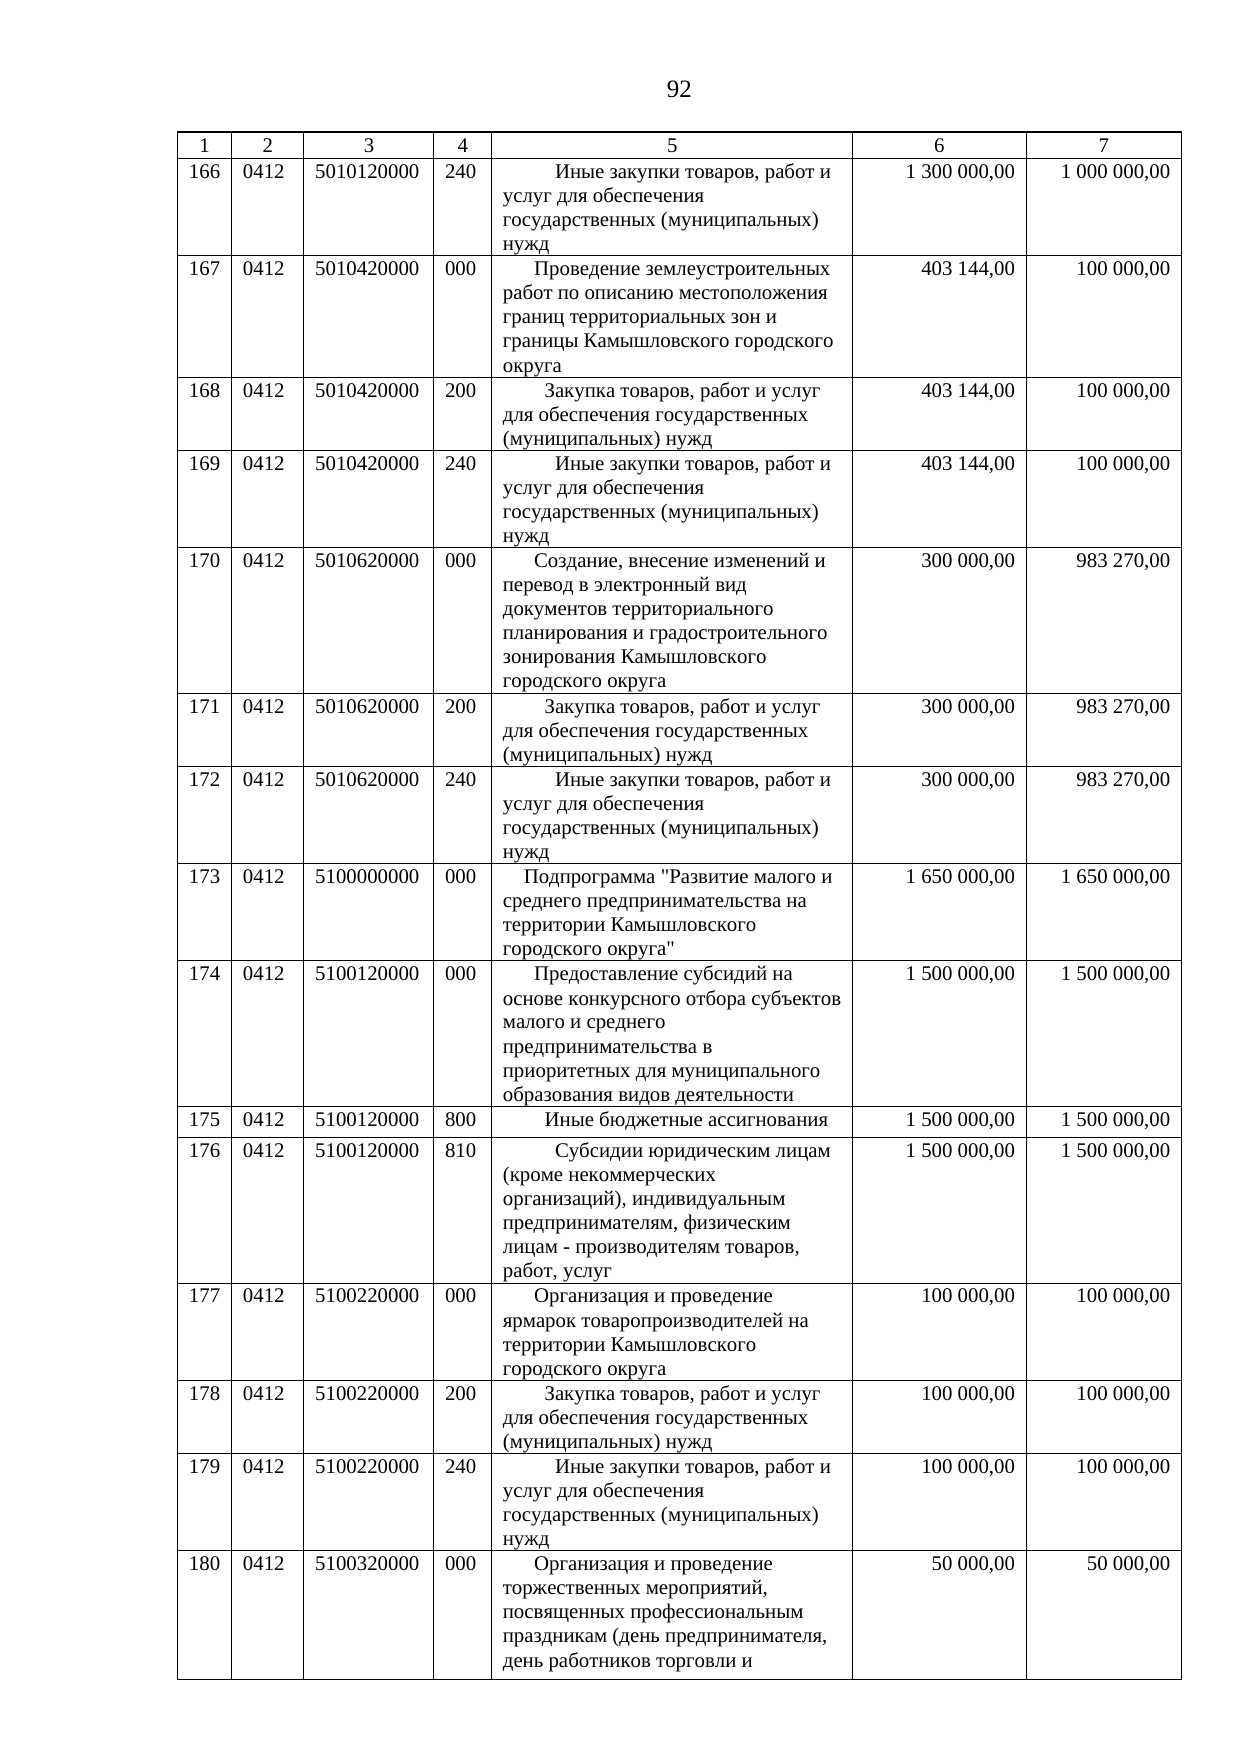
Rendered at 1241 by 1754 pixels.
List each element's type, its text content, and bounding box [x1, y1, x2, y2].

table_cell 5100220000 [304, 1381, 433, 1453]
table_cell 983 270,00 [1027, 548, 1181, 692]
table_cell 0412 [232, 256, 303, 377]
table_cell 0412 [232, 1138, 303, 1282]
table_cell Иные закупки товаров, работ и услуг для обеспечения государственных (муниципальных) нужд [492, 767, 852, 863]
table_cell 000 [434, 864, 491, 960]
table_cell 0412 [232, 694, 303, 766]
table_cell 50 000,00 [853, 1551, 1026, 1679]
table_cell 0412 [232, 767, 303, 863]
table_cell 0412 [232, 159, 303, 255]
table_cell 0412 [232, 378, 303, 450]
table_cell 0412 [232, 451, 303, 547]
table_cell Закупка товаров, работ и услуг для обеспечения государственных (муниципальных) нужд [492, 378, 852, 450]
table_cell Иные бюджетные ассигнования [492, 1107, 852, 1137]
table_cell 200 [434, 1381, 491, 1453]
table_cell 5010420000 [304, 378, 433, 450]
table_cell 0412 [232, 1551, 303, 1679]
table_cell 000 [434, 548, 491, 692]
table_cell 5100320000 [304, 1551, 433, 1679]
table_cell 5010420000 [304, 256, 433, 377]
table_cell Иные закупки товаров, работ и услуг для обеспечения государственных (муниципальных) нужд [492, 1454, 852, 1550]
table_header 5 [492, 133, 852, 158]
table_cell 0412 [232, 864, 303, 960]
table_cell 1 500 000,00 [853, 1107, 1026, 1137]
table_cell 171 [178, 694, 231, 766]
table_cell 983 270,00 [1027, 767, 1181, 863]
table_cell Создание, внесение изменений и перевод в электронный вид документов территориального планирования и градостроительного зонирования Камышловского городского округа [492, 548, 852, 692]
table_cell 100 000,00 [1027, 378, 1181, 450]
table_cell 175 [178, 1107, 231, 1137]
table_cell 1 300 000,00 [853, 159, 1026, 255]
table_cell 300 000,00 [853, 767, 1026, 863]
table_cell Проведение землеустроительных работ по описанию местоположения границ территориальных зон и границы Камышловского городского округа [492, 256, 852, 377]
table_cell 100 000,00 [853, 1381, 1026, 1453]
table_cell 168 [178, 378, 231, 450]
table_header 1 [178, 133, 231, 158]
table_cell 180 [178, 1551, 231, 1679]
table_cell 200 [434, 694, 491, 766]
table_cell Субсидии юридическим лицам (кроме некоммерческих организаций), индивидуальным предпринимателям, физическим лицам - производителям товаров, работ, услуг [492, 1138, 852, 1282]
table_cell 0412 [232, 548, 303, 692]
table_cell 100 000,00 [1027, 1381, 1181, 1453]
table_cell 240 [434, 451, 491, 547]
table_cell 177 [178, 1284, 231, 1380]
table_cell 403 144,00 [853, 256, 1026, 377]
table_cell 1 500 000,00 [853, 1138, 1026, 1282]
table_cell Закупка товаров, работ и услуг для обеспечения государственных (муниципальных) нужд [492, 694, 852, 766]
table_cell 100 000,00 [1027, 256, 1181, 377]
table_cell 1 500 000,00 [1027, 961, 1181, 1106]
table_cell 179 [178, 1454, 231, 1550]
table_cell 240 [434, 767, 491, 863]
table_cell 1 650 000,00 [853, 864, 1026, 960]
table_cell 300 000,00 [853, 694, 1026, 766]
table_cell 166 [178, 159, 231, 255]
table_cell 100 000,00 [1027, 451, 1181, 547]
table_cell 169 [178, 451, 231, 547]
table_cell 5100120000 [304, 1107, 433, 1137]
table_cell 1 000 000,00 [1027, 159, 1181, 255]
table_header 2 [232, 133, 303, 158]
table_cell 100 000,00 [853, 1454, 1026, 1550]
table_cell 5100120000 [304, 961, 433, 1106]
table_cell 403 144,00 [853, 451, 1026, 547]
table_cell 000 [434, 961, 491, 1106]
table_cell Закупка товаров, работ и услуг для обеспечения государственных (муниципальных) нужд [492, 1381, 852, 1453]
table_cell 5010620000 [304, 694, 433, 766]
table_cell 983 270,00 [1027, 694, 1181, 766]
table_cell 810 [434, 1138, 491, 1282]
table_cell 5010620000 [304, 767, 433, 863]
table_cell 403 144,00 [853, 378, 1026, 450]
table_cell 000 [434, 1284, 491, 1380]
table_cell 167 [178, 256, 231, 377]
table_cell Иные закупки товаров, работ и услуг для обеспечения государственных (муниципальных) нужд [492, 451, 852, 547]
table_cell 172 [178, 767, 231, 863]
table_cell 5010120000 [304, 159, 433, 255]
table_header 3 [304, 133, 433, 158]
table_cell 800 [434, 1107, 491, 1137]
table_cell 5100000000 [304, 864, 433, 960]
table_cell 000 [434, 1551, 491, 1679]
table_cell 240 [434, 159, 491, 255]
table_cell 0412 [232, 961, 303, 1106]
table_cell 1 500 000,00 [853, 961, 1026, 1106]
table_header 6 [853, 133, 1026, 158]
table_cell 000 [434, 256, 491, 377]
table_cell Организация и проведение торжественных мероприятий, посвященных профессиональным праздникам (день предпринимателя, день работников торговли и [492, 1551, 852, 1679]
table_cell 5010620000 [304, 548, 433, 692]
table_cell Предоставление субсидий на основе конкурсного отбора субъектов малого и среднего предпринимательства в приоритетных для муниципального образования видов деятельности [492, 961, 852, 1106]
table_cell Подпрограмма "Развитие малого и среднего предпринимательства на территории Камышловского городского округа" [492, 864, 852, 960]
table_cell 5100220000 [304, 1284, 433, 1380]
table_cell 1 500 000,00 [1027, 1107, 1181, 1137]
table_cell 0412 [232, 1381, 303, 1453]
table_cell 173 [178, 864, 231, 960]
table_cell 0412 [232, 1454, 303, 1550]
table_cell 240 [434, 1454, 491, 1550]
table_cell 5010420000 [304, 451, 433, 547]
table_cell Иные закупки товаров, работ и услуг для обеспечения государственных (муниципальных) нужд [492, 159, 852, 255]
table_header 4 [434, 133, 491, 158]
table_cell 170 [178, 548, 231, 692]
table_cell Организация и проведение ярмарок товаропроизводителей на территории Камышловского городского округа [492, 1284, 852, 1380]
table_cell 50 000,00 [1027, 1551, 1181, 1679]
table_cell 5100220000 [304, 1454, 433, 1550]
table_cell 178 [178, 1381, 231, 1453]
table_cell 300 000,00 [853, 548, 1026, 692]
table_header 7 [1027, 133, 1181, 158]
table_cell 0412 [232, 1107, 303, 1137]
table_cell 174 [178, 961, 231, 1106]
table_cell 176 [178, 1138, 231, 1282]
table_cell 1 500 000,00 [1027, 1138, 1181, 1282]
table_cell 5100120000 [304, 1138, 433, 1282]
table_cell 200 [434, 378, 491, 450]
table_cell 100 000,00 [1027, 1454, 1181, 1550]
table_cell 0412 [232, 1284, 303, 1380]
table_cell 1 650 000,00 [1027, 864, 1181, 960]
table_cell 100 000,00 [1027, 1284, 1181, 1380]
table_cell 100 000,00 [853, 1284, 1026, 1380]
